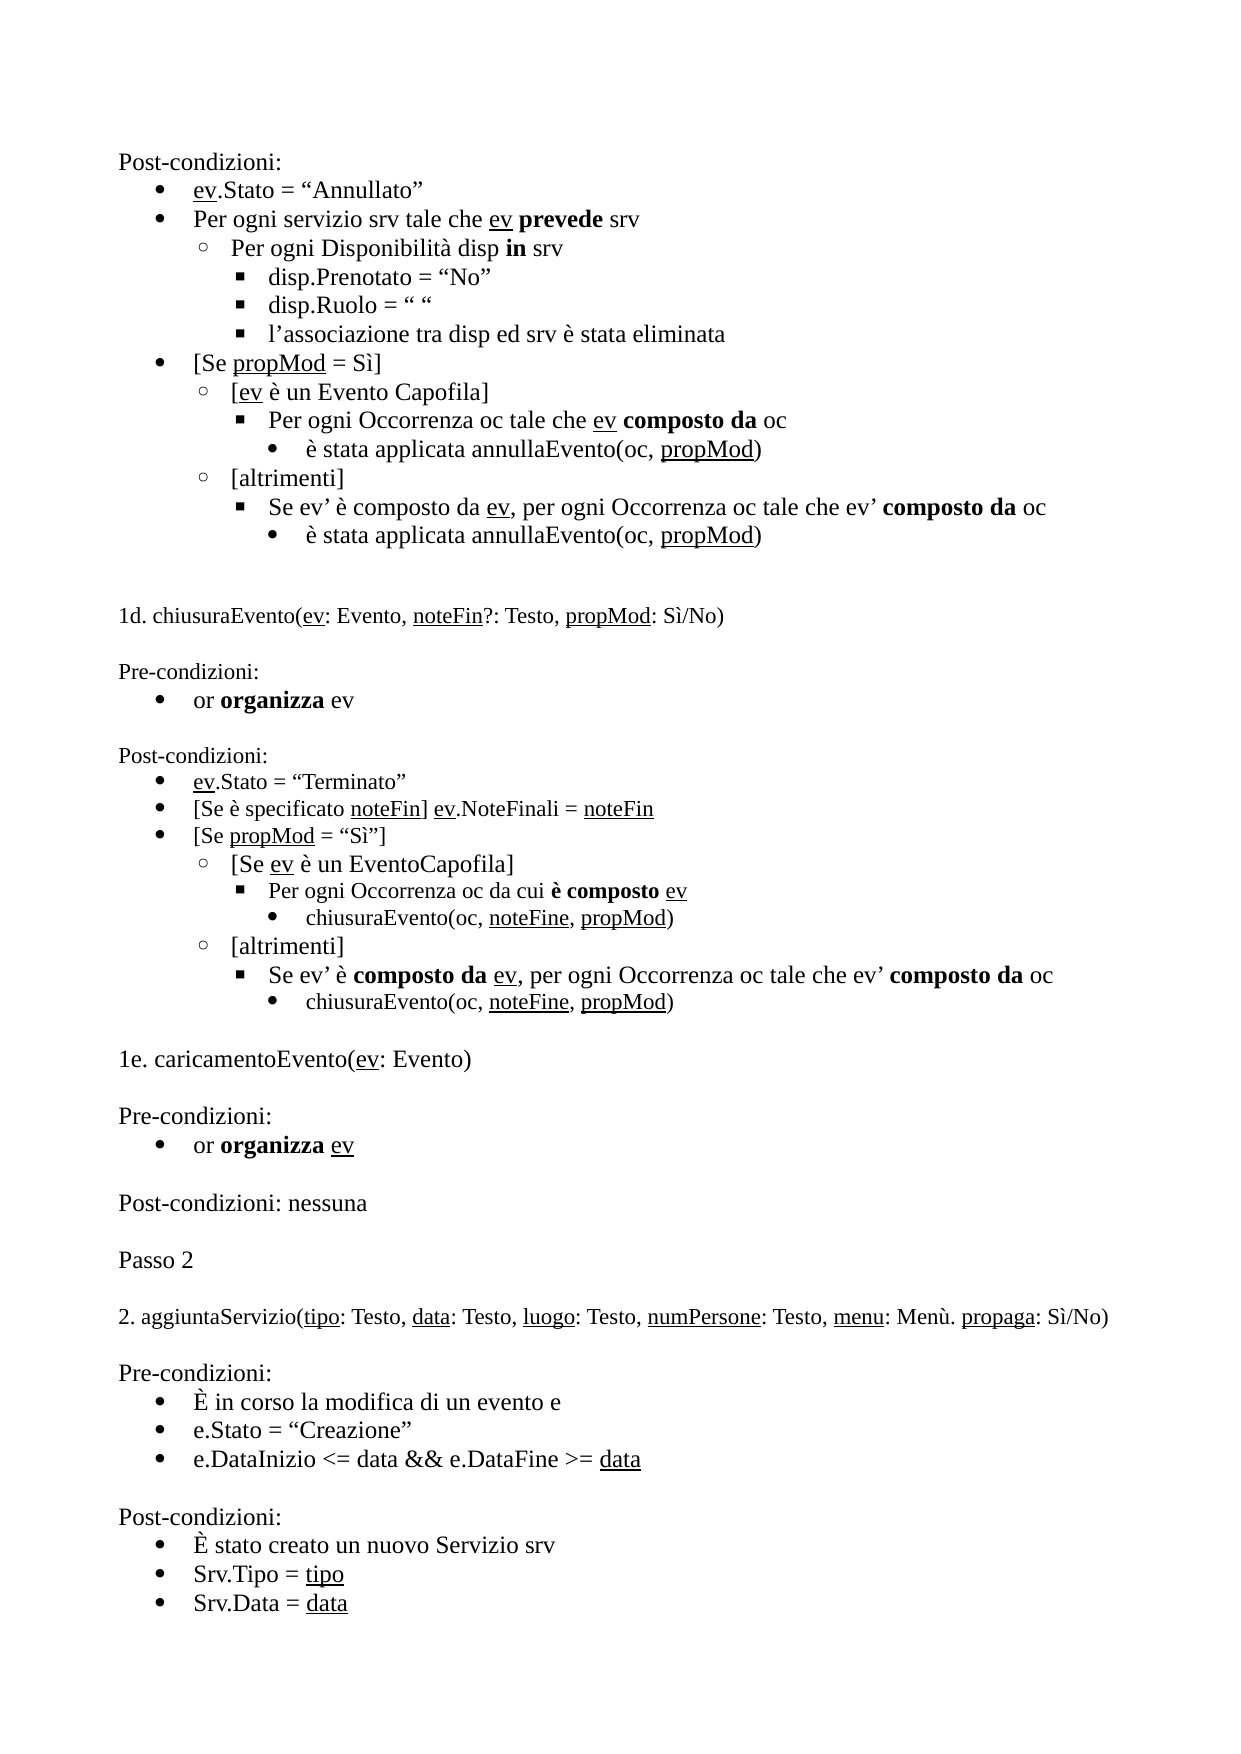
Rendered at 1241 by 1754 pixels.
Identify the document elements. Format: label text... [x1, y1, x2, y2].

text Pre-condizioni: [118, 1358, 1122, 1387]
list Per ogni Occorrenza oc da cui è composto ev [231, 877, 1122, 904]
text Post-condizioni: [118, 742, 1122, 768]
text 1e. caricamentoEvento(ev: Evento) [118, 1044, 1122, 1073]
list ev.Stato = “Annullato” [156, 176, 1122, 204]
text Pre-condizioni: [118, 1101, 1122, 1130]
text 1d. chiusuraEvento(ev: Evento, noteFin?: Testo, propMod: Sì/No) [118, 602, 1122, 628]
list [altrimenti] [193, 931, 1122, 960]
list [Se propMod = “Sì”] [156, 822, 1122, 849]
list Se ev’ è composto da ev, per ogni Occorrenza oc tale che ev’ composto da oc [231, 492, 1122, 521]
list disp.Ruolo = “ “ [231, 291, 1122, 319]
list [Se ev è un EventoCapofila] [193, 849, 1122, 877]
text Passo 2 [118, 1245, 1122, 1274]
list è stata applicata annullaEvento(oc, propMod) [268, 521, 1122, 549]
text Pre-condizioni: [118, 656, 1122, 685]
list chiusuraEvento(oc, noteFine, propMod) [268, 988, 1122, 1015]
list Srv.Data = data [156, 1588, 1122, 1617]
list disp.Prenotato = “No” [231, 262, 1122, 291]
text Post-condizioni: [118, 1502, 1122, 1530]
list [Se propMod = Sì] [156, 348, 1122, 377]
list È in corso la modifica di un evento e [156, 1387, 1122, 1415]
list [Se è specificato noteFin] ev.NoteFinali = noteFin [156, 795, 1122, 822]
list Se ev’ è composto da ev, per ogni Occorrenza oc tale che ev’ composto da oc [231, 960, 1122, 988]
list È stato creato un nuovo Servizio srv [156, 1530, 1122, 1559]
list Srv.Tipo = tipo [156, 1559, 1122, 1588]
text Post-condizioni: [118, 147, 1122, 176]
text 2. aggiuntaServizio(tipo: Testo, data: Testo, luogo: Testo, numPersone: Testo, menu: Menù. propaga: Sì/No) [118, 1303, 1122, 1329]
list [altrimenti] [193, 463, 1122, 492]
list or organizza ev [156, 1130, 1122, 1159]
list è stata applicata annullaEvento(oc, propMod) [268, 434, 1122, 463]
list or organizza ev [156, 685, 1122, 714]
list l’associazione tra disp ed srv è stata eliminata [231, 319, 1122, 348]
list chiusuraEvento(oc, noteFine, propMod) [268, 904, 1122, 931]
list Per ogni Disponibilità disp in srv [193, 233, 1122, 262]
list ev.Stato = “Terminato” [156, 768, 1122, 795]
list [ev è un Evento Capofila] [193, 377, 1122, 406]
list Per ogni Occorrenza oc tale che ev composto da oc [231, 406, 1122, 434]
list e.Stato = “Creazione” [156, 1415, 1122, 1444]
list Per ogni servizio srv tale che ev prevede srv [156, 204, 1122, 233]
list e.DataInizio <= data && e.DataFine >= data [156, 1444, 1122, 1473]
text Post-condizioni: nessuna [118, 1188, 1122, 1216]
